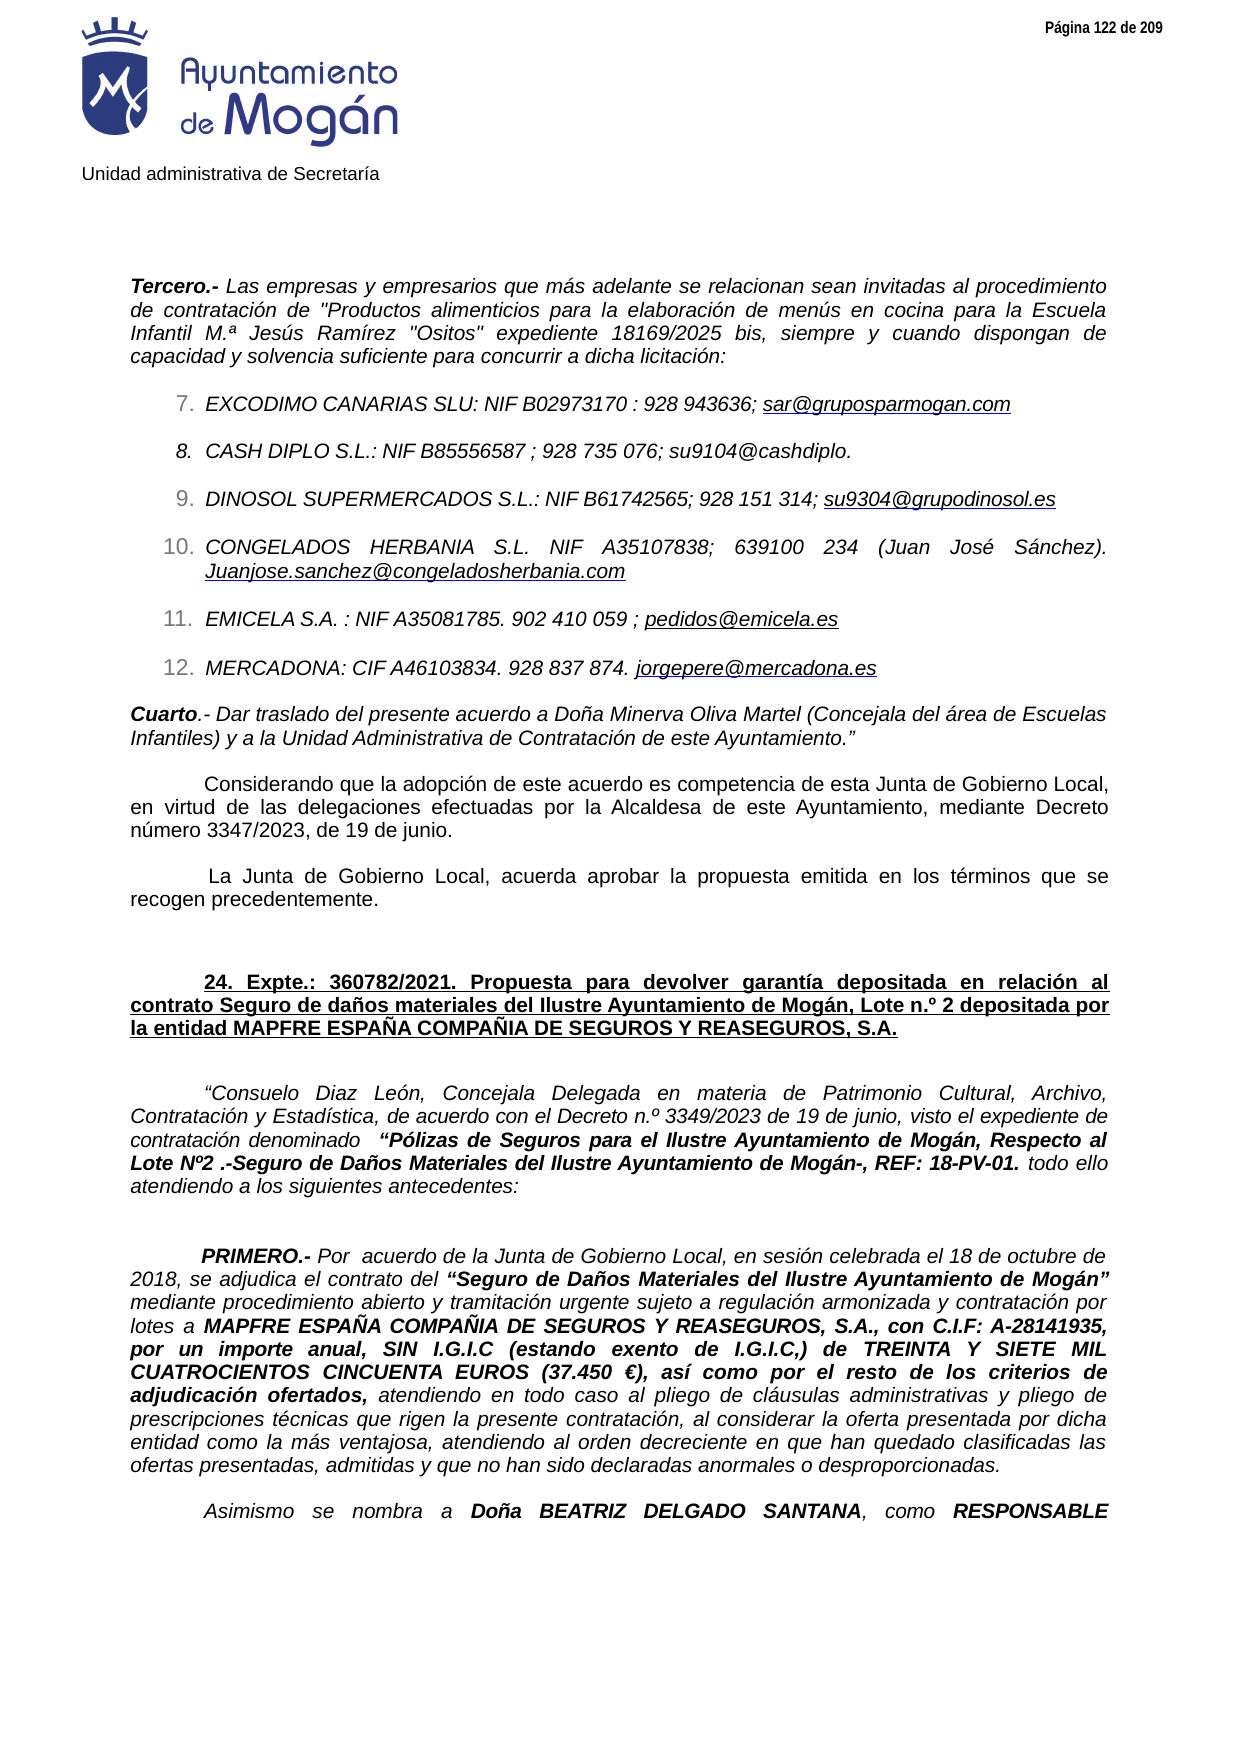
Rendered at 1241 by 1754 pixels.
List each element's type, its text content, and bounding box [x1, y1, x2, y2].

text Considerando que la adopción de este acuerdo es competencia de esta Junta de Gobierno Local, en virtud de las delegaciones efectuadas por la Alcaldesa de este Ayuntamiento, mediante Decreto número 3347/2023, de 19 de junio. [130, 772, 1110, 842]
text PRIMERO.- Por acuerdo de la Junta de Gobierno Local, en sesión celebrada el 18 de octubre de 2018, se adjudica el contrato del “Seguro de Daños Materiales del Ilustre Ayuntamiento de Mogán” mediante procedimiento abierto y tramitación urgente sujeto a regulación armonizada y contratación por lotes a MAPFRE ESPAÑA COMPAÑIA DE SEGUROS Y REASEGUROS, S.A., con C.I.F: A-28141935, por un importe anual, SIN I.G.I.C (estando exento de I.G.I.C,) de TREINTA Y SIETE MIL CUATROCIENTOS CINCUENTA EUROS (37.450 €), así como por el resto de los criterios de adjudicación ofertados, atendiendo en todo caso al pliego de cláusulas administrativas y pliego de prescripciones técnicas que rigen la presente contratación, al considerar la oferta presentada por dicha entidad como la más ventajosa, atendiendo al orden decreciente en que han quedado clasificadas las ofertas presentadas, admitidas y que no han sido declaradas anormales o desproporcionadas. [130, 1244, 1110, 1477]
text Tercero.- Las empresas y empresarios que más adelante se relacionan sean invitadas al procedimiento de contratación de "Productos alimenticios para la elaboración de menús en cocina para la Escuela Infantil M.ª Jesús Ramírez "Ositos" expediente 18169/2025 bis, siempre y cuando dispongan de capacidad y solvencia suficiente para concurrir a dicha licitación: [130, 275, 1110, 368]
text 24. Expte.: 360782/2021. Propuesta para devolver garantía depositada en relación al contrato Seguro de daños materiales del Ilustre Ayuntamiento de Mogán, Lote n.º 2 depositada por [130, 970, 1110, 1014]
list DINOSOL SUPERMERCADOS S.L.: NIF B61742565; 928 151 314; su9304@grupodinosol.es [176, 485, 1110, 511]
picture [81, 17, 398, 153]
list CONGELADOS HERBANIA S.L. NIF A35107838; 639100 234 (Juan José Sánchez). Juanjose.sanchez@congeladosherbania.com [163, 534, 1110, 583]
text la entidad MAPFRE ESPAÑA COMPAÑIA DE SEGUROS Y REASEGUROS, S.A. [130, 1015, 1110, 1040]
list EMICELA S.A. : NIF A35081785. 902 410 059 ; pedidos@emicela.es [163, 606, 1110, 631]
text “Consuelo Diaz León, Concejala Delegada en materia de Patrimonio Cultural, Archivo, Contratación y Estadística, de acuerdo con el Decreto n.º 3349/2023 de 19 de junio, visto el expediente de contratación denominado “Pólizas de Seguros para el Ilustre Ayuntamiento de Mogán, Respecto al Lote Nº2 .-Seguro de Daños Materiales del Ilustre Ayuntamiento de Mogán-, REF: 18-PV-01. todo ello atendiendo a los siguientes antecedentes: [130, 1082, 1110, 1198]
text Asimismo se nombra a Doña BEATRIZ DELGADO SANTANA, como RESPONSABLE [130, 1500, 1110, 1523]
text Cuarto.- Dar traslado del presente acuerdo a Doña Minerva Oliva Martel (Concejala del área de Escuelas Infantiles) y a la Unidad Administrativa de Contratación de este Ayuntamiento.” [130, 703, 1110, 749]
list EXCODIMO CANARIAS SLU: NIF B02973170 : 928 943636; sar@gruposparmogan.com [176, 391, 1110, 416]
text La Junta de Gobierno Local, acuerda aprobar la propuesta emitida en los términos que se recogen precedentemente. [130, 865, 1110, 911]
list CASH DIPLO S.L.: NIF B85556587 ; 928 735 076; su9104@cashdiplo. [176, 439, 1110, 462]
list MERCADONA: CIF A46103834. 928 837 874. jorgepere@mercadona.es [163, 654, 1110, 680]
